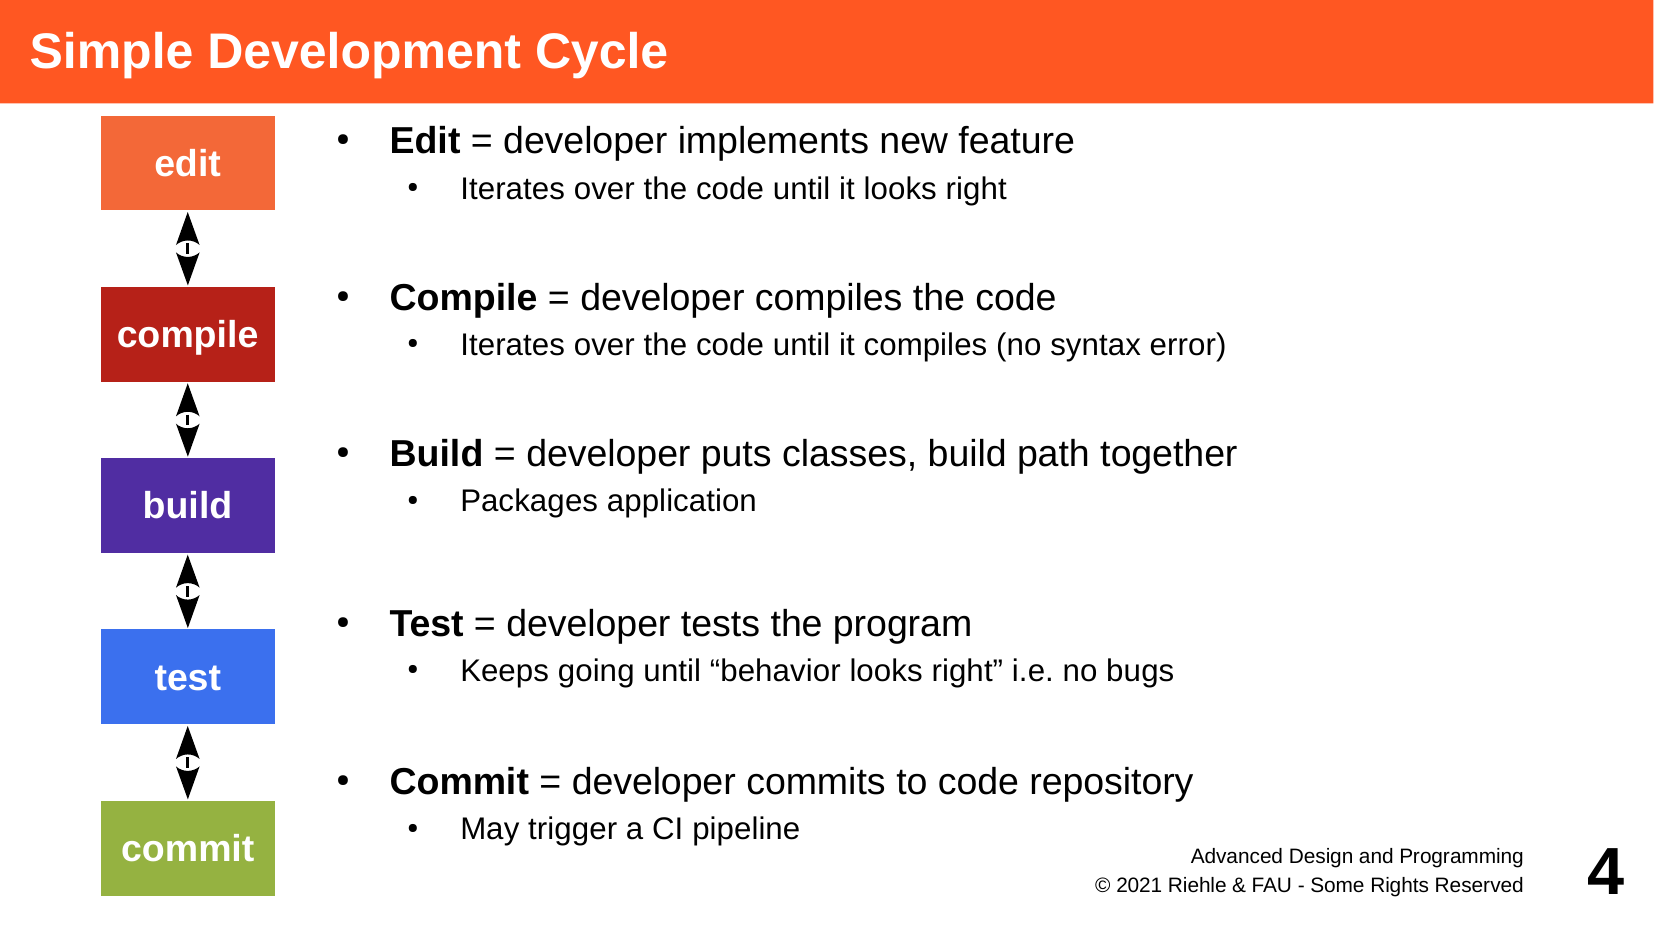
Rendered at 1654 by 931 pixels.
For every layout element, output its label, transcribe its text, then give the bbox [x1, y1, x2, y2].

text_box compile [99, 285, 277, 384]
title Simple Development Cycle [0, 0, 1654, 104]
list Edit = developer implements new feature Iterates over the code until it looks right Compile = developer compiles the code Iterates over the code until it compiles (no syntax error) Build = developer puts classes, build path together Packages application Test = developer tests the program Keeps going until “behavior looks right” i.e. no bugs Commit = developer commits to code repository May trigger a CI pipeline [318, 120, 1583, 916]
text_box build [99, 456, 277, 555]
text_box test [99, 627, 277, 726]
text_box edit [99, 114, 277, 212]
text_box commit [99, 799, 277, 898]
